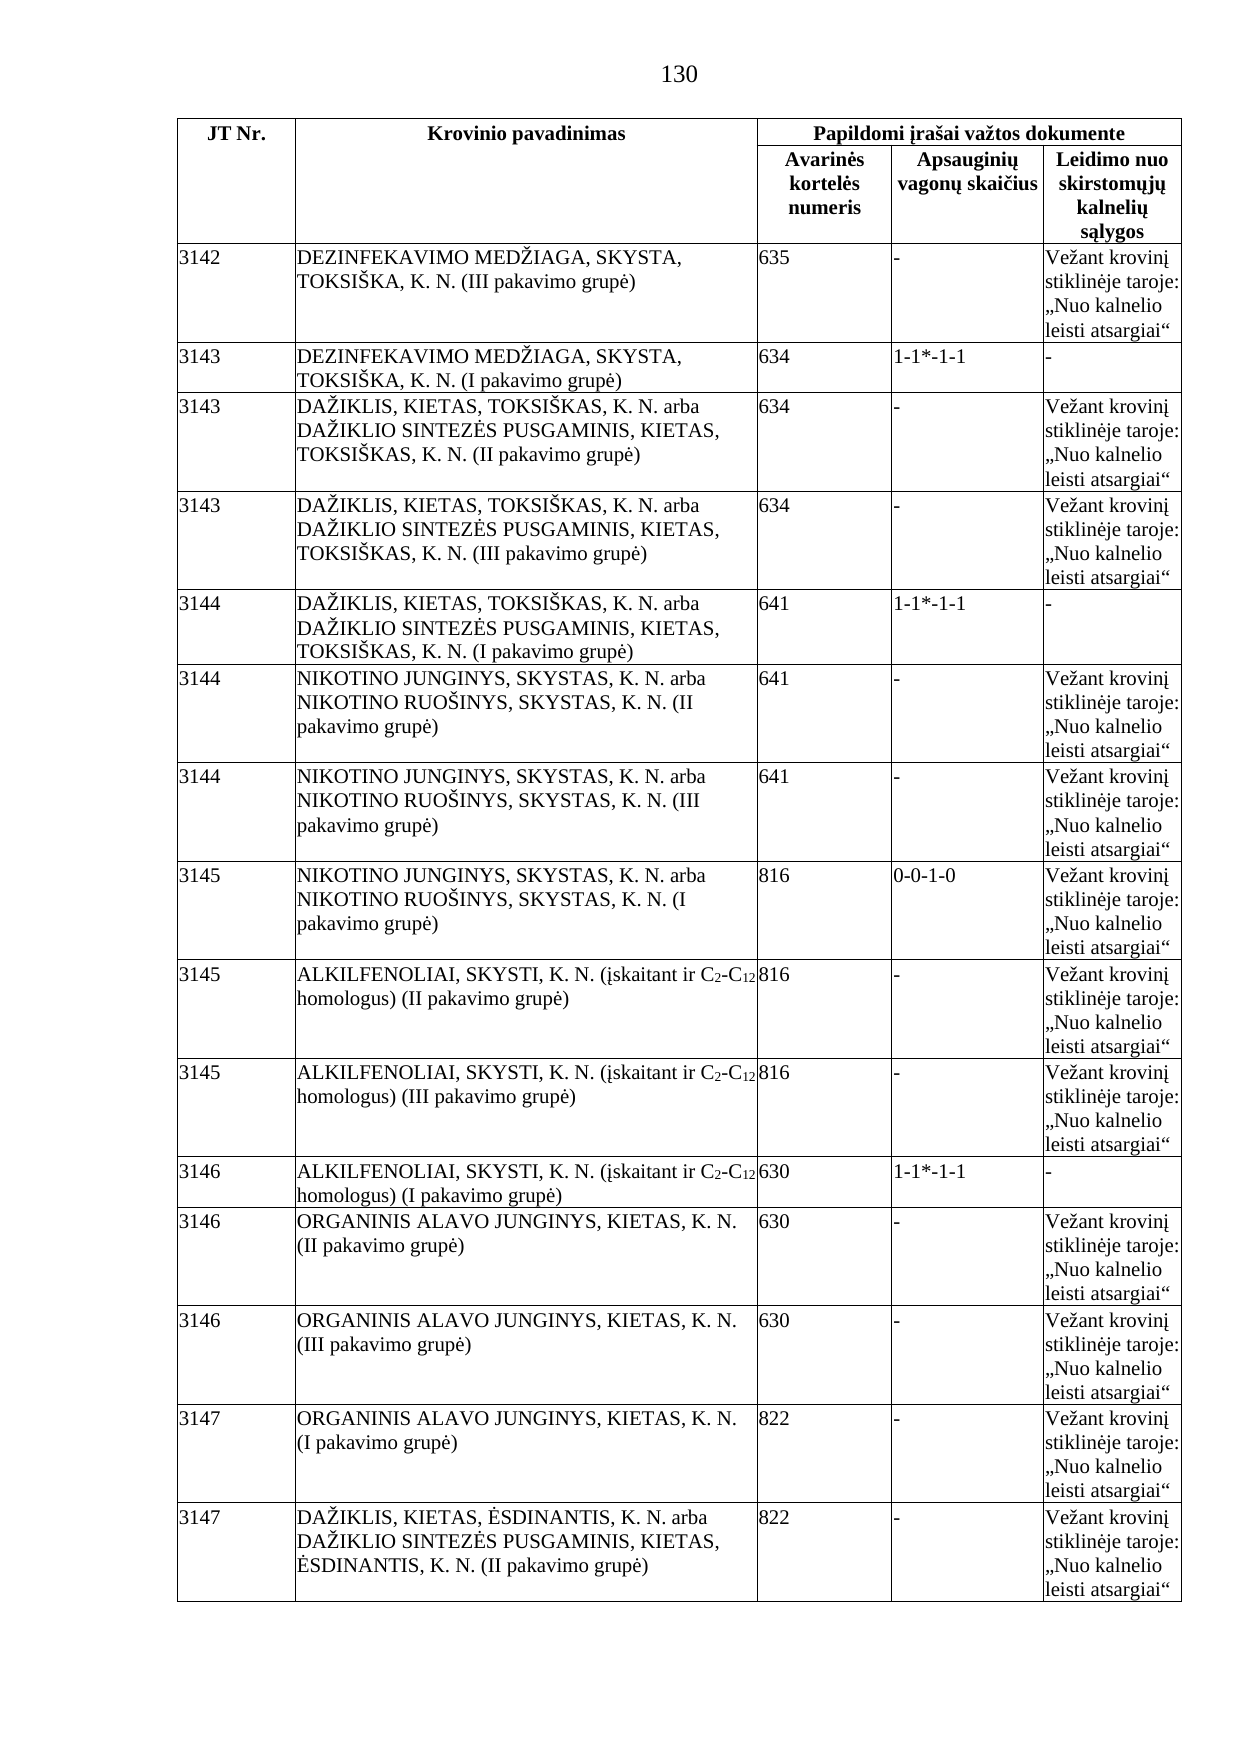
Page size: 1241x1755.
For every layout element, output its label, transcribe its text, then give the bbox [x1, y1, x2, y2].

table_cell - [1044, 590, 1181, 663]
table_cell - [1044, 343, 1181, 392]
table_cell Vežant krovinį stiklinėje taroje: „Nuo kalnelio leisti atsargiai“ [1044, 244, 1181, 342]
table_cell - [892, 665, 1043, 762]
table_cell DAŽIKLIS, KIETAS, TOKSIŠKAS, K. N. arba DAŽIKLIO SINTEZĖS PUSGAMINIS, KIETAS, TOKSIŠKAS, K. N. (III pakavimo grupė) [296, 492, 757, 589]
table_cell DEZINFEKAVIMO MEDŽIAGA, SKYSTA, TOKSIŠKA, K. N. (I pakavimo grupė) [296, 343, 757, 392]
table_cell 1-1*-1-1 [892, 343, 1043, 392]
table_cell Vežant krovinį stiklinėje taroje: „Nuo kalnelio leisti atsargiai“ [1044, 1503, 1181, 1601]
table_cell - [892, 1405, 1043, 1502]
table_cell 641 [758, 665, 891, 762]
table_cell Leidimo nuo skirstomųjų kalnelių sąlygos [1044, 146, 1181, 243]
table_cell DEZINFEKAVIMO MEDŽIAGA, SKYSTA, TOKSIŠKA, K. N. (III pakavimo grupė) [296, 244, 757, 342]
table_cell - [892, 1208, 1043, 1305]
table_cell Vežant krovinį stiklinėje taroje: „Nuo kalnelio leisti atsargiai“ [1044, 1405, 1181, 1502]
table_cell 3143 [178, 492, 295, 589]
table_cell Vežant krovinį stiklinėje taroje: „Nuo kalnelio leisti atsargiai“ [1044, 960, 1181, 1058]
table_cell 630 [758, 1208, 891, 1305]
table_cell NIKOTINO JUNGINYS, SKYSTAS, K. N. arba NIKOTINO RUOŠINYS, SKYSTAS, K. N. (I pakavimo grupė) [296, 862, 757, 959]
table_cell 1-1*-1-1 [892, 590, 1043, 663]
table_cell ORGANINIS ALAVO JUNGINYS, KIETAS, K. N.(III pakavimo grupė) [296, 1306, 757, 1404]
table_cell - [892, 763, 1043, 861]
table_cell DAŽIKLIS, KIETAS, TOKSIŠKAS, K. N. arba DAŽIKLIO SINTEZĖS PUSGAMINIS, KIETAS, TOKSIŠKAS, K. N. (II pakavimo grupė) [296, 393, 757, 491]
table_cell - [892, 1306, 1043, 1404]
table_cell 3147 [178, 1503, 295, 1601]
table_cell 816 [758, 862, 891, 959]
table_cell ALKILFENOLIAI, SKYSTI, K. N. (įskaitant ir C2-C12 homologus) (III pakavimo grupė) [296, 1059, 757, 1156]
table_cell ALKILFENOLIAI, SKYSTI, K. N. (įskaitant ir C2-C12 homologus) (II pakavimo grupė) [296, 960, 757, 1058]
table_cell ORGANINIS ALAVO JUNGINYS, KIETAS, K. N. (II pakavimo grupė) [296, 1208, 757, 1305]
table_cell 634 [758, 343, 891, 392]
table_cell Vežant krovinį stiklinėje taroje: „Nuo kalnelio leisti atsargiai“ [1044, 665, 1181, 762]
table_cell 630 [758, 1306, 891, 1404]
table_cell Vežant krovinį stiklinėje taroje: „Nuo kalnelio leisti atsargiai“ [1044, 862, 1181, 959]
table_cell 3145 [178, 960, 295, 1058]
table_cell DAŽIKLIS, KIETAS, ĖSDINANTIS, K. N. arba DAŽIKLIO SINTEZĖS PUSGAMINIS, KIETAS, ĖSDINANTIS, K. N. (II pakavimo grupė) [296, 1503, 757, 1601]
table_header Krovinio pavadinimas [296, 119, 757, 243]
table_cell 3147 [178, 1405, 295, 1502]
table_cell Vežant krovinį stiklinėje taroje: „Nuo kalnelio leisti atsargiai“ [1044, 1208, 1181, 1305]
table_cell 3146 [178, 1306, 295, 1404]
table_cell 634 [758, 393, 891, 491]
table_header Papildomi įrašai važtos dokumente [758, 119, 1181, 144]
table_cell ALKILFENOLIAI, SKYSTI, K. N. (įskaitant ir C2-C12 homologus) (I pakavimo grupė) [296, 1157, 757, 1207]
table_cell - [892, 960, 1043, 1058]
table_cell ORGANINIS ALAVO JUNGINYS, KIETAS, K. N. (I pakavimo grupė) [296, 1405, 757, 1502]
table_cell 816 [758, 1059, 891, 1156]
table_cell 0-0-1-0 [892, 862, 1043, 959]
table_header JT Nr. [178, 119, 295, 243]
table_cell - [892, 393, 1043, 491]
table_cell 3146 [178, 1208, 295, 1305]
table_cell 822 [758, 1405, 891, 1502]
table_cell Vežant krovinį stiklinėje taroje: „Nuo kalnelio leisti atsargiai“ [1044, 492, 1181, 589]
table_cell 3143 [178, 343, 295, 392]
table_cell 3145 [178, 862, 295, 959]
table_cell DAŽIKLIS, KIETAS, TOKSIŠKAS, K. N. arba DAŽIKLIO SINTEZĖS PUSGAMINIS, KIETAS, TOKSIŠKAS, K. N. (I pakavimo grupė) [296, 590, 757, 663]
table_cell - [892, 1059, 1043, 1156]
table_cell 816 [758, 960, 891, 1058]
table_cell - [1044, 1157, 1181, 1207]
table_cell - [892, 244, 1043, 342]
table_cell 3143 [178, 393, 295, 491]
table_cell NIKOTINO JUNGINYS, SKYSTAS, K. N. arba NIKOTINO RUOŠINYS, SKYSTAS, K. N. (III pakavimo grupė) [296, 763, 757, 861]
table_cell 3144 [178, 665, 295, 762]
table_cell NIKOTINO JUNGINYS, SKYSTAS, K. N. arba NIKOTINO RUOŠINYS, SKYSTAS, K. N. (II pakavimo grupė) [296, 665, 757, 762]
table_cell Vežant krovinį stiklinėje taroje: „Nuo kalnelio leisti atsargiai“ [1044, 763, 1181, 861]
table_cell - [892, 1503, 1043, 1601]
table_cell 3144 [178, 763, 295, 861]
table_cell 641 [758, 763, 891, 861]
table_cell 822 [758, 1503, 891, 1601]
table_cell 3144 [178, 590, 295, 663]
table_cell 630 [758, 1157, 891, 1207]
table_cell 635 [758, 244, 891, 342]
table_cell Vežant krovinį stiklinėje taroje: „Nuo kalnelio leisti atsargiai“ [1044, 393, 1181, 491]
table_cell Avarinės kortelės numeris [758, 146, 891, 243]
table_cell Vežant krovinį stiklinėje taroje: „Nuo kalnelio leisti atsargiai“ [1044, 1306, 1181, 1404]
table_cell Apsauginių vagonų skaičius [892, 146, 1043, 243]
table_cell 3142 [178, 244, 295, 342]
table_cell 1-1*-1-1 [892, 1157, 1043, 1207]
table_cell Vežant krovinį stiklinėje taroje: „Nuo kalnelio leisti atsargiai“ [1044, 1059, 1181, 1156]
table_cell 3145 [178, 1059, 295, 1156]
table_cell 641 [758, 590, 891, 663]
table_cell - [892, 492, 1043, 589]
table_cell 3146 [178, 1157, 295, 1207]
table_cell 634 [758, 492, 891, 589]
